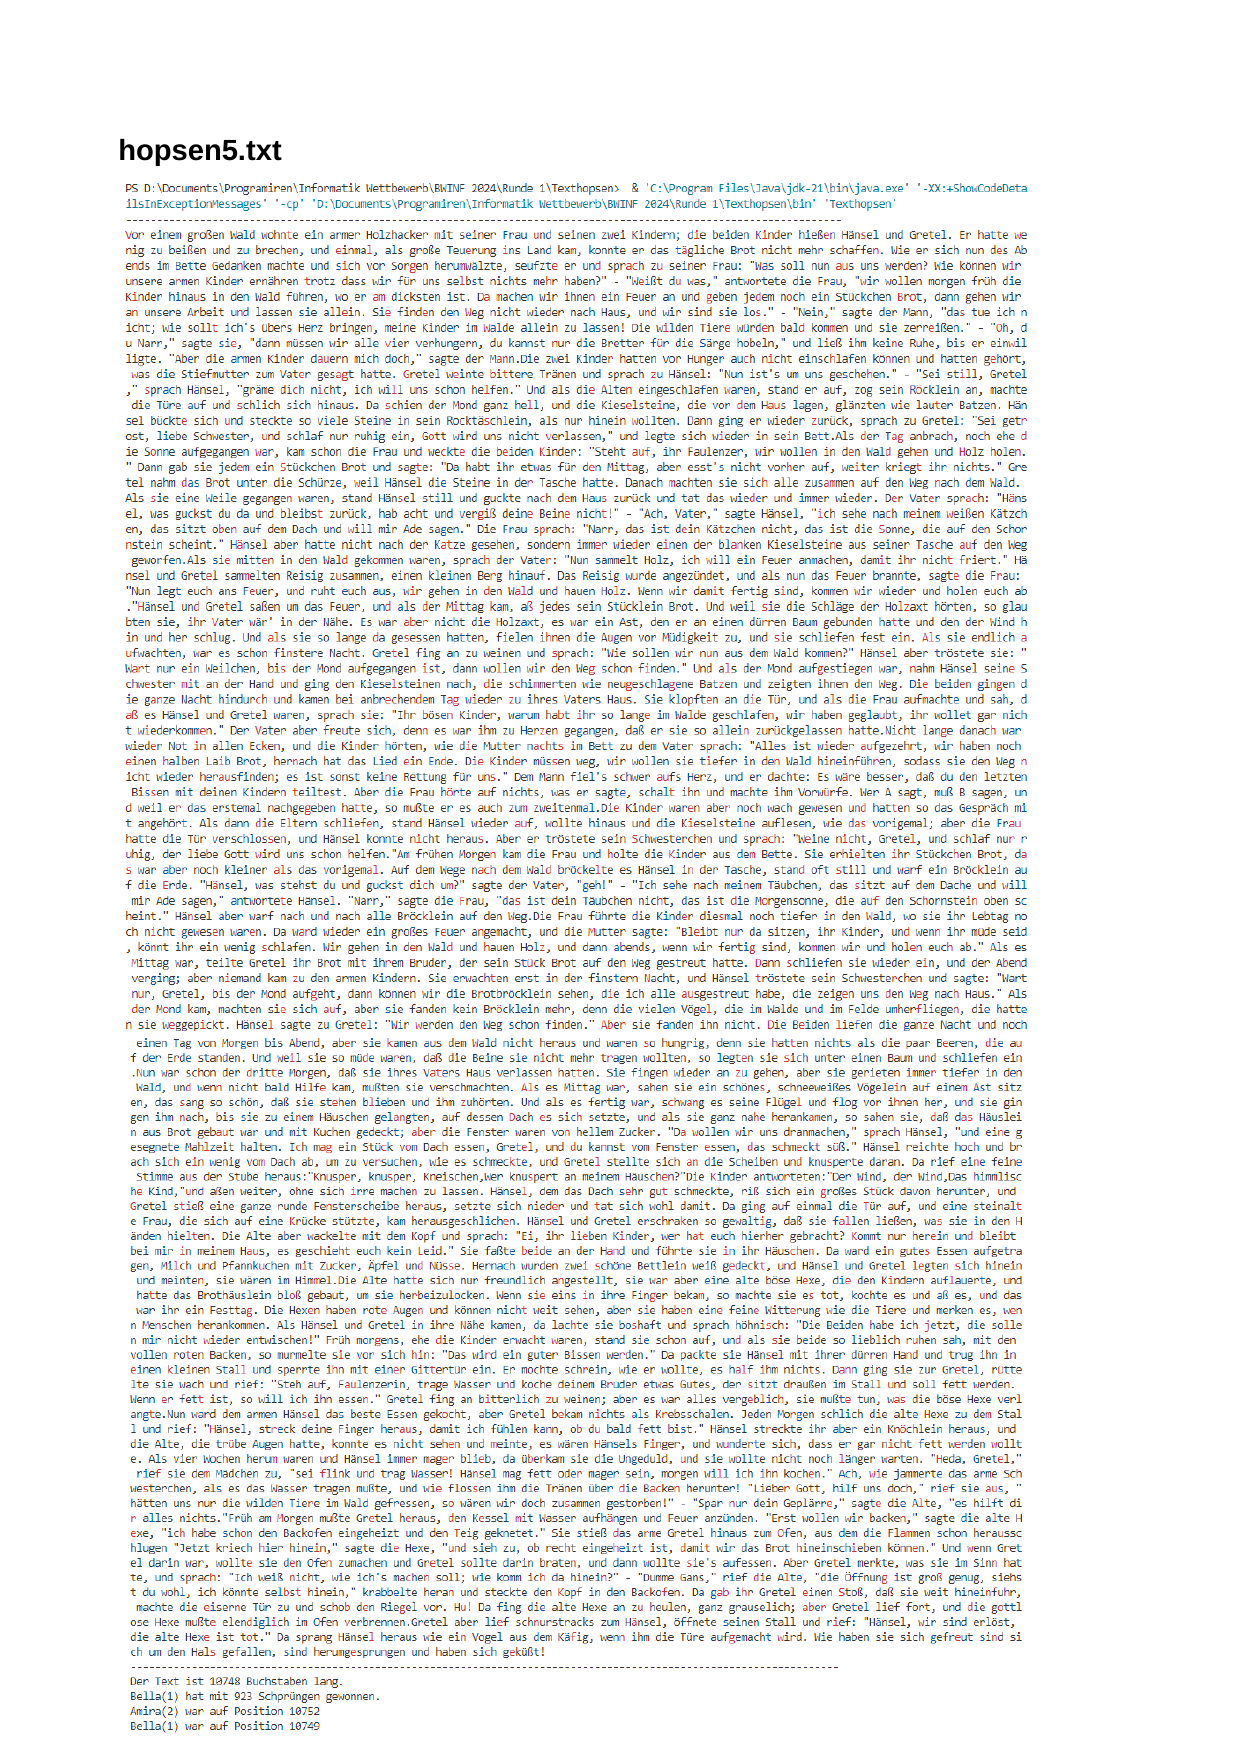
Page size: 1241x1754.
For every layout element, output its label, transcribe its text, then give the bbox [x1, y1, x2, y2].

picture [124, 181, 1029, 1031]
picture [128, 1035, 1023, 1733]
subtitle hopsen5.txt [118, 133, 1122, 166]
